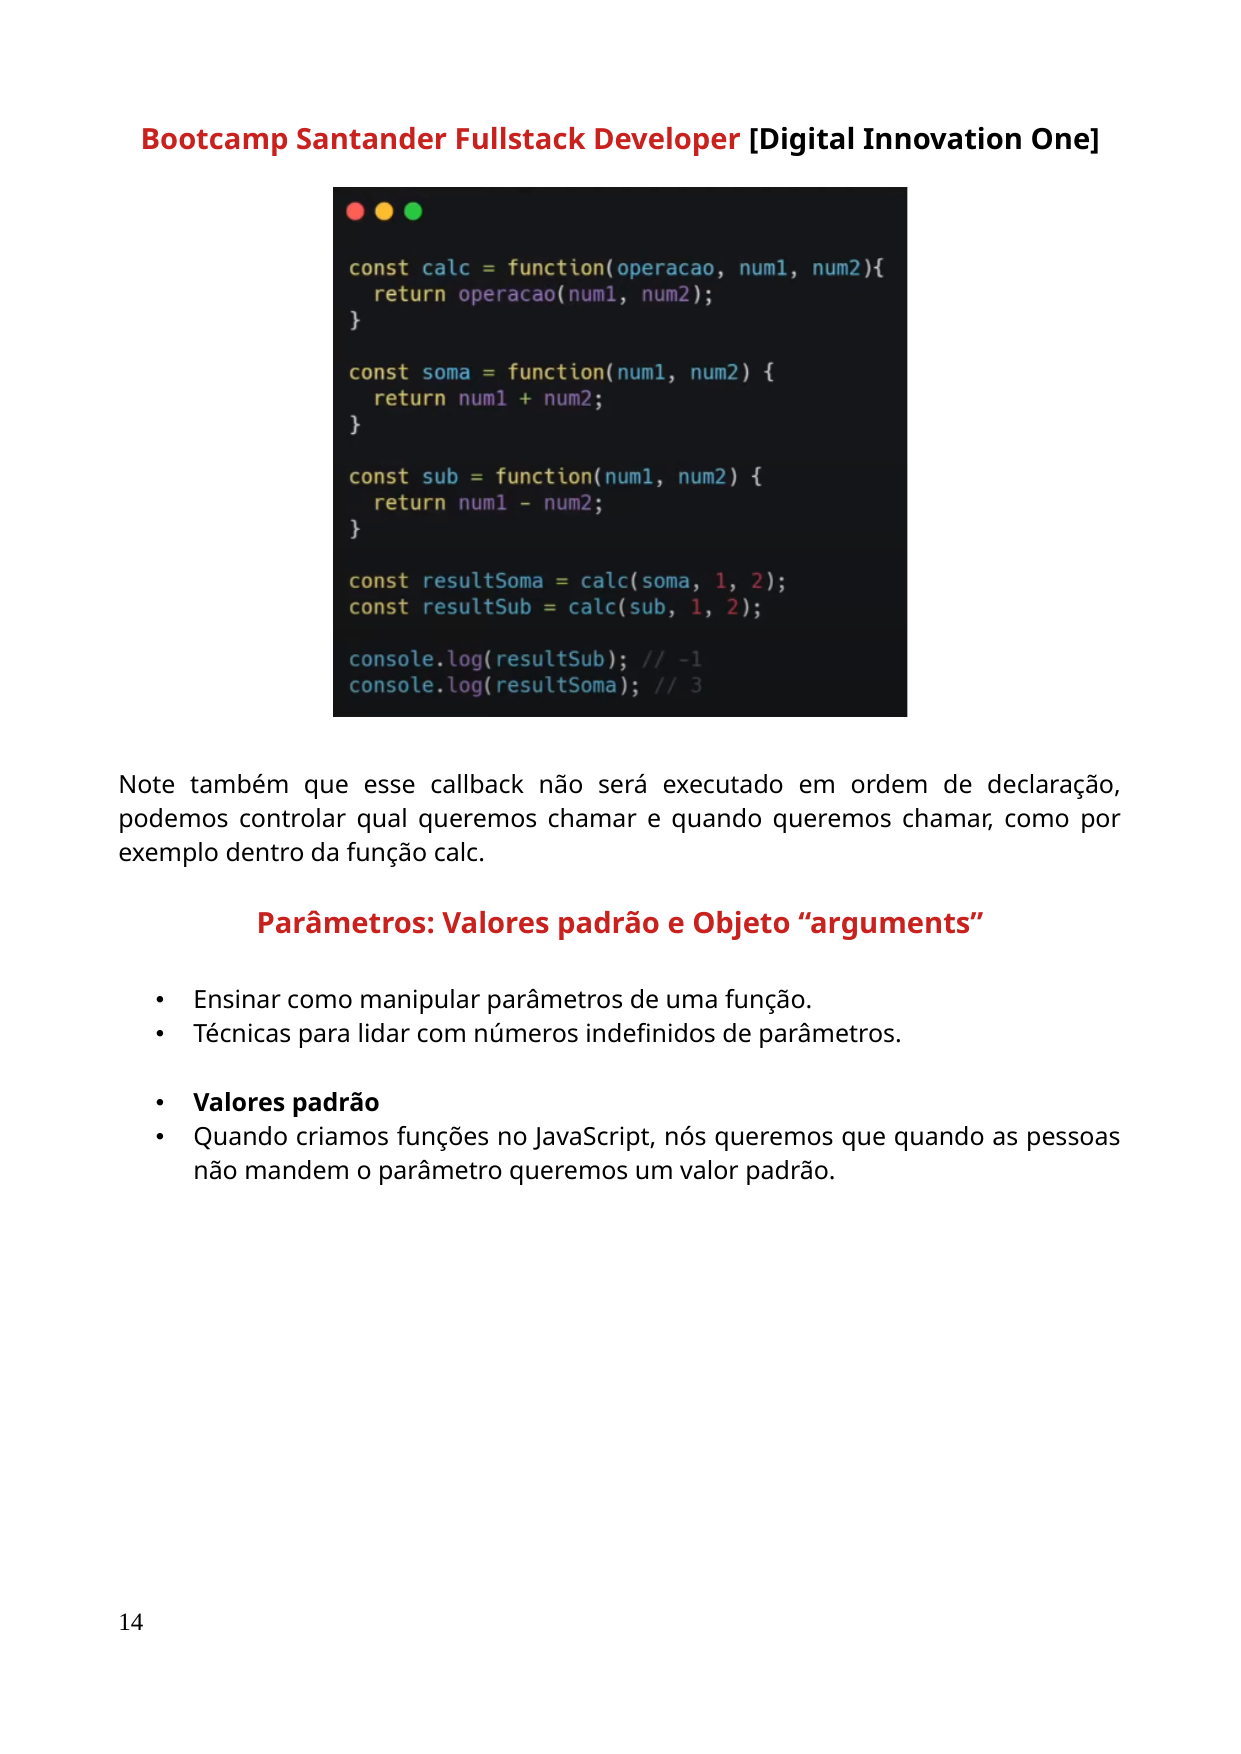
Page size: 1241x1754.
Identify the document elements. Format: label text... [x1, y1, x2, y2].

picture [333, 187, 908, 717]
list Valores padrão [156, 1084, 1122, 1118]
list Ensinar como manipular parâmetros de uma função. [156, 982, 1122, 1016]
list Técnicas para lidar com números indefinidos de parâmetros. [156, 1016, 1122, 1050]
text Note também que esse callback não será executado em ordem de declaração, podemos controlar qual queremos chamar e quando queremos chamar, como por exemplo dentro da função calc. [118, 766, 1122, 868]
text Parâmetros: Valores padrão e Objeto “arguments” [118, 903, 1122, 942]
list Quando criamos funções no JavaScript, nós queremos que quando as pessoas não mandem o parâmetro queremos um valor padrão. [156, 1118, 1122, 1186]
